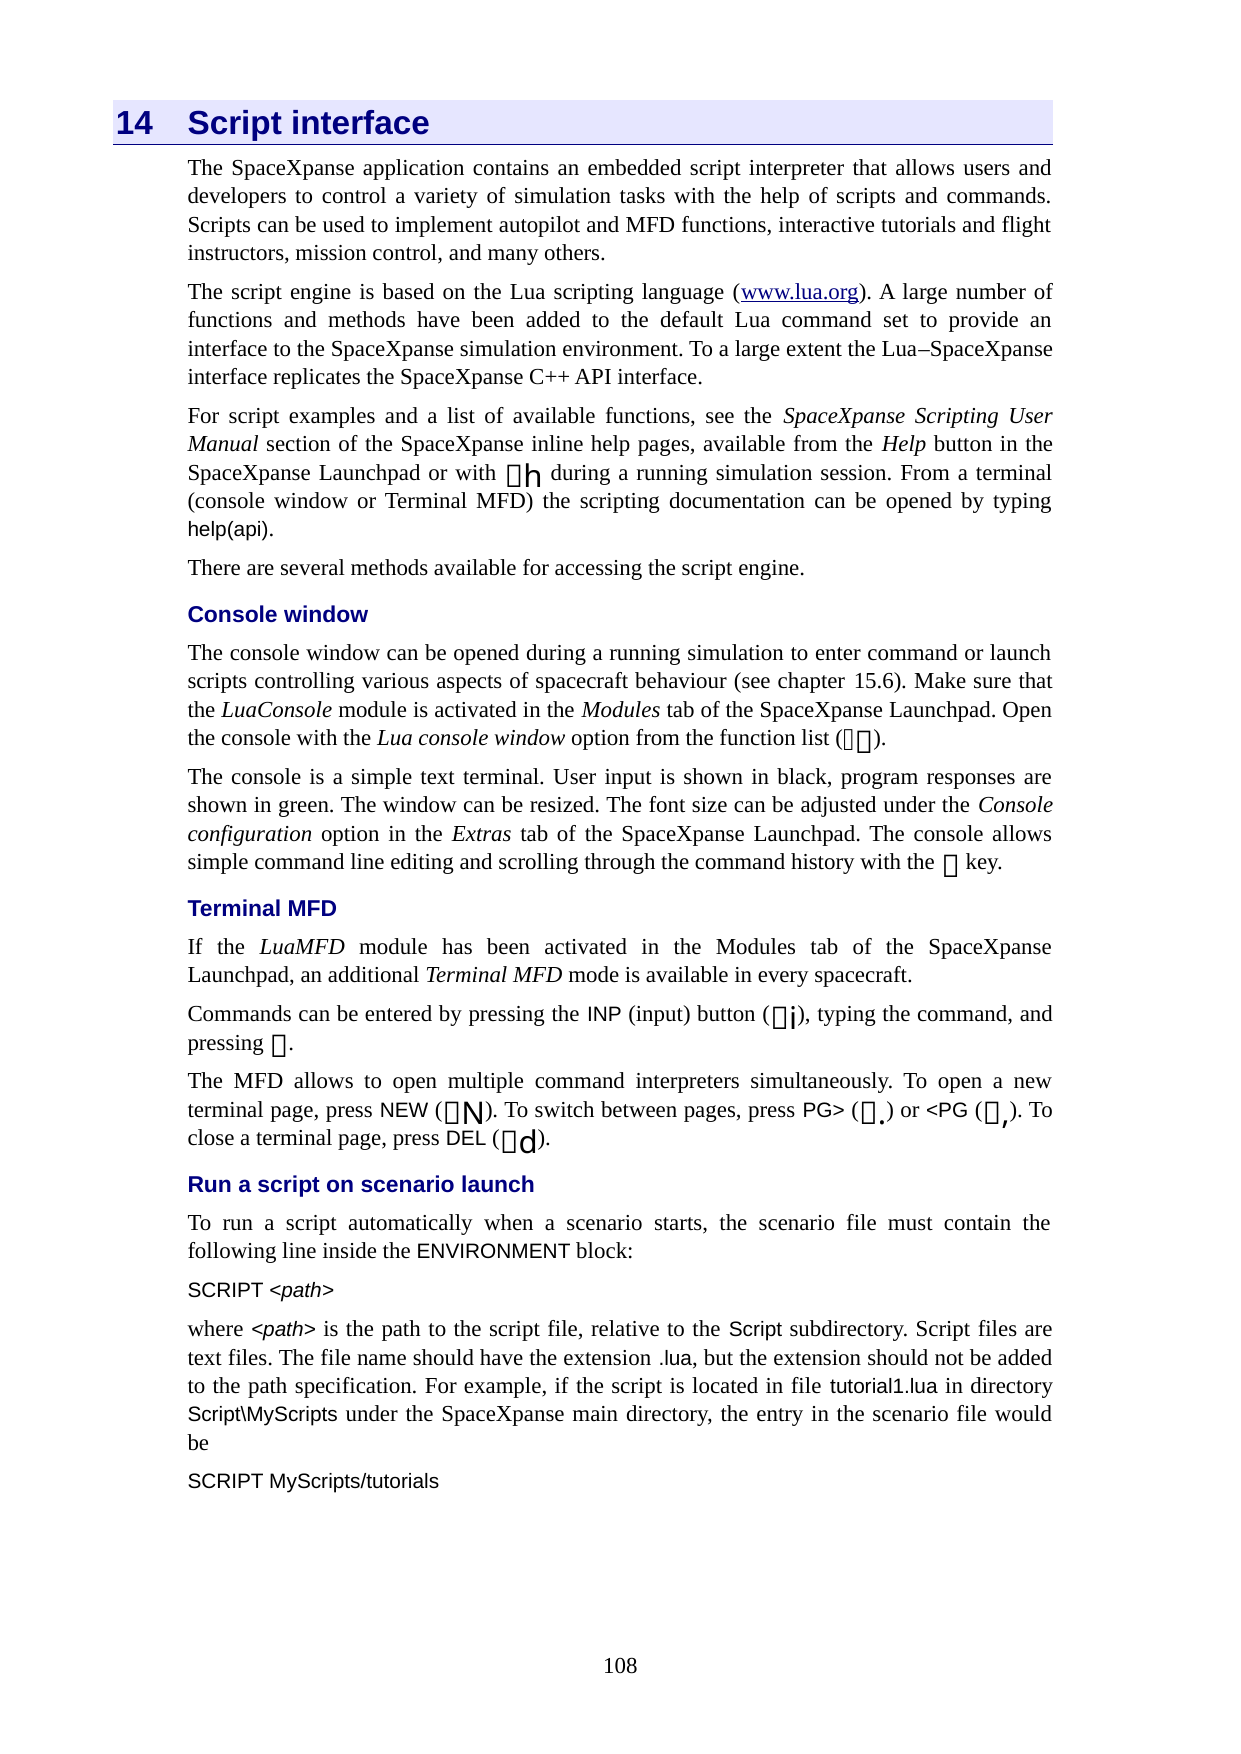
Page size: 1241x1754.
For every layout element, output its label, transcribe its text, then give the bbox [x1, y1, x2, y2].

text The MFD allows to open multiple command interpreters simultaneously. To open a new terminal page, press NEW (N). To switch between pages, press PG> (.) or <PG (,). To close a terminal page, press DEL (d). [187, 1066, 1053, 1151]
subtitle Script interface [113, 100, 1053, 144]
text The console is a simple text terminal. User input is shown in black, program responses are shown in green. The window can be resized. The font size can be adjusted under the Console configuration option in the Extras tab of the SpaceXpanse Launchpad. The console allows simple command line editing and scrolling through the command history with the  key. [187, 762, 1053, 875]
subtitle Terminal MFD [187, 895, 1053, 921]
text Commands can be entered by pressing the INP (input) button (i), typing the command, and pressing . [187, 999, 1053, 1056]
text To run a script automatically when a scenario starts, the scenario file must contain the following line inside the ENVIRONMENT block: [187, 1208, 1053, 1264]
text SCRIPT <path> [187, 1275, 1053, 1303]
text where <path> is the path to the script file, relative to the Script subdirectory. Script files are text files. The file name should have the extension .lua, but the extension should not be added to the path specification. For example, if the script is located in file tutorial1.lua in directory Script\MyScripts under the SpaceXpanse main directory, the entry in the scenario file would be [187, 1314, 1053, 1456]
text The console window can be opened during a running simulation to enter command or launch scripts controlling various aspects of spacecraft behaviour (see chapter 15.6). Make sure that the LuaConsole module is activated in the Modules tab of the SpaceXpanse Launchpad. Open the console with the Lua console window option from the function list (). [187, 638, 1053, 751]
subtitle Console window [187, 601, 1053, 627]
text There are several methods available for accessing the script engine. [187, 553, 1053, 581]
text For script examples and a list of available functions, see the SpaceXpanse Scripting User Manual section of the SpaceXpanse inline help pages, available from the Help button in the SpaceXpanse Launchpad or with h during a running simulation session. From a terminal (console window or Terminal MFD) the scripting documentation can be opened by typing help(api). [187, 401, 1053, 542]
subtitle Run a script on scenario launch [187, 1171, 1053, 1197]
text If the LuaMFD module has been activated in the Modules tab of the SpaceXpanse Launchpad, an additional Terminal MFD mode is available in every spacecraft. [187, 932, 1053, 988]
text The script engine is based on the Lua scripting language (www.lua.org). A large number of functions and methods have been added to the default Lua command set to provide an interface to the SpaceXpanse simulation environment. To a large extent the Lua–SpaceXpanse interface replicates the SpaceXpanse C++ API interface. [187, 277, 1053, 390]
text The SpaceXpanse application contains an embedded script interpreter that allows users and developers to control a variety of simulation tasks with the help of scripts and commands. Scripts can be used to implement autopilot and MFD functions, interactive tutorials and flight instructors, mission control, and many others. [187, 153, 1053, 266]
text SCRIPT MyScripts/tutorials [187, 1466, 1053, 1494]
